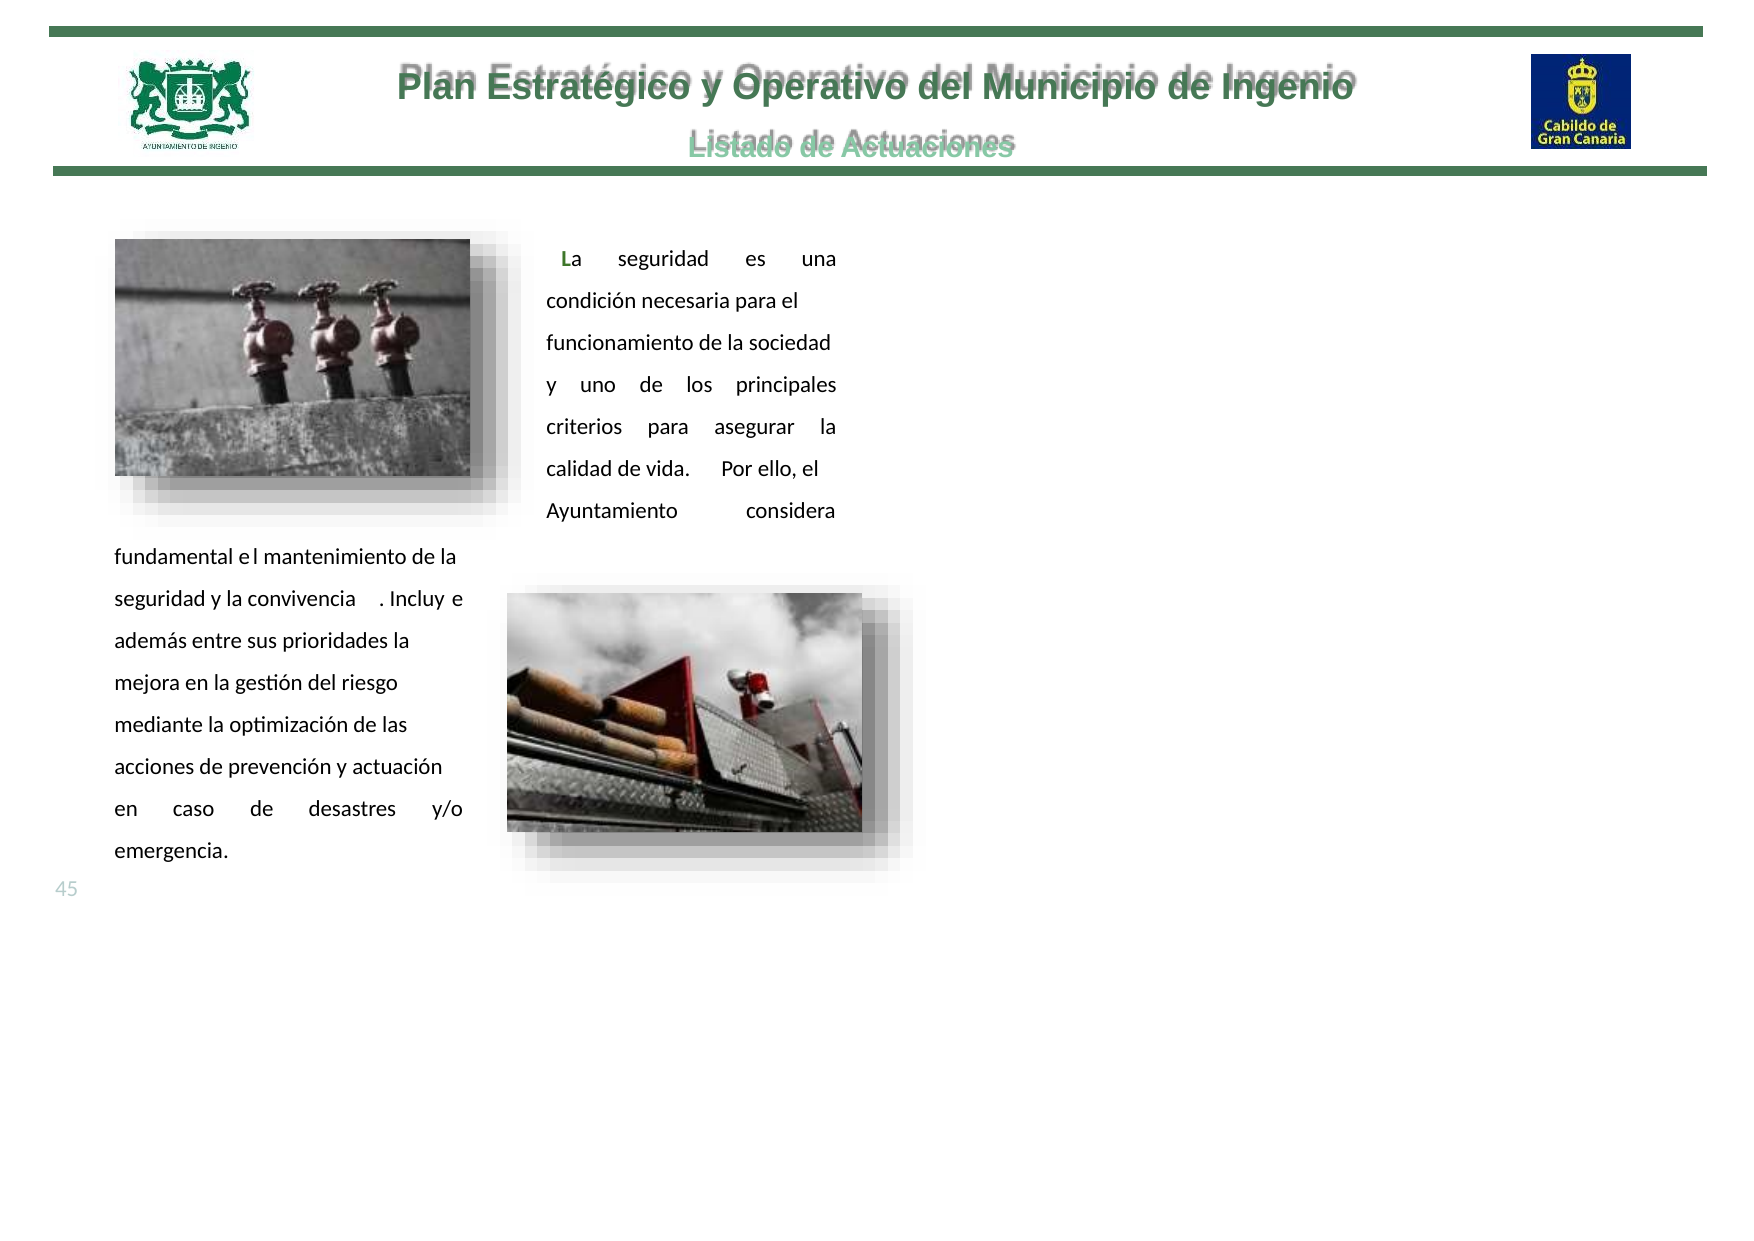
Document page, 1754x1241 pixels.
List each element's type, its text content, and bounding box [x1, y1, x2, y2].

table_cell [483, 478, 496, 490]
table_cell [537, 833, 550, 846]
table_cell [900, 635, 913, 821]
table_cell [483, 490, 496, 503]
table_cell [508, 281, 521, 466]
table_cell [550, 846, 900, 871]
table_cell [862, 598, 875, 610]
table_cell [875, 846, 888, 858]
table_cell [133, 490, 145, 503]
table_cell [158, 490, 508, 515]
table_cell [562, 585, 863, 598]
table_cell [888, 623, 900, 833]
table_cell [496, 268, 508, 478]
table_cell [170, 231, 471, 244]
table_cell [145, 478, 158, 490]
table_cell [145, 490, 158, 503]
text 45 [55, 207, 1636, 902]
table_cell [525, 846, 537, 858]
table_cell [875, 833, 888, 846]
table_cell [537, 846, 550, 858]
table_cell [470, 244, 483, 256]
